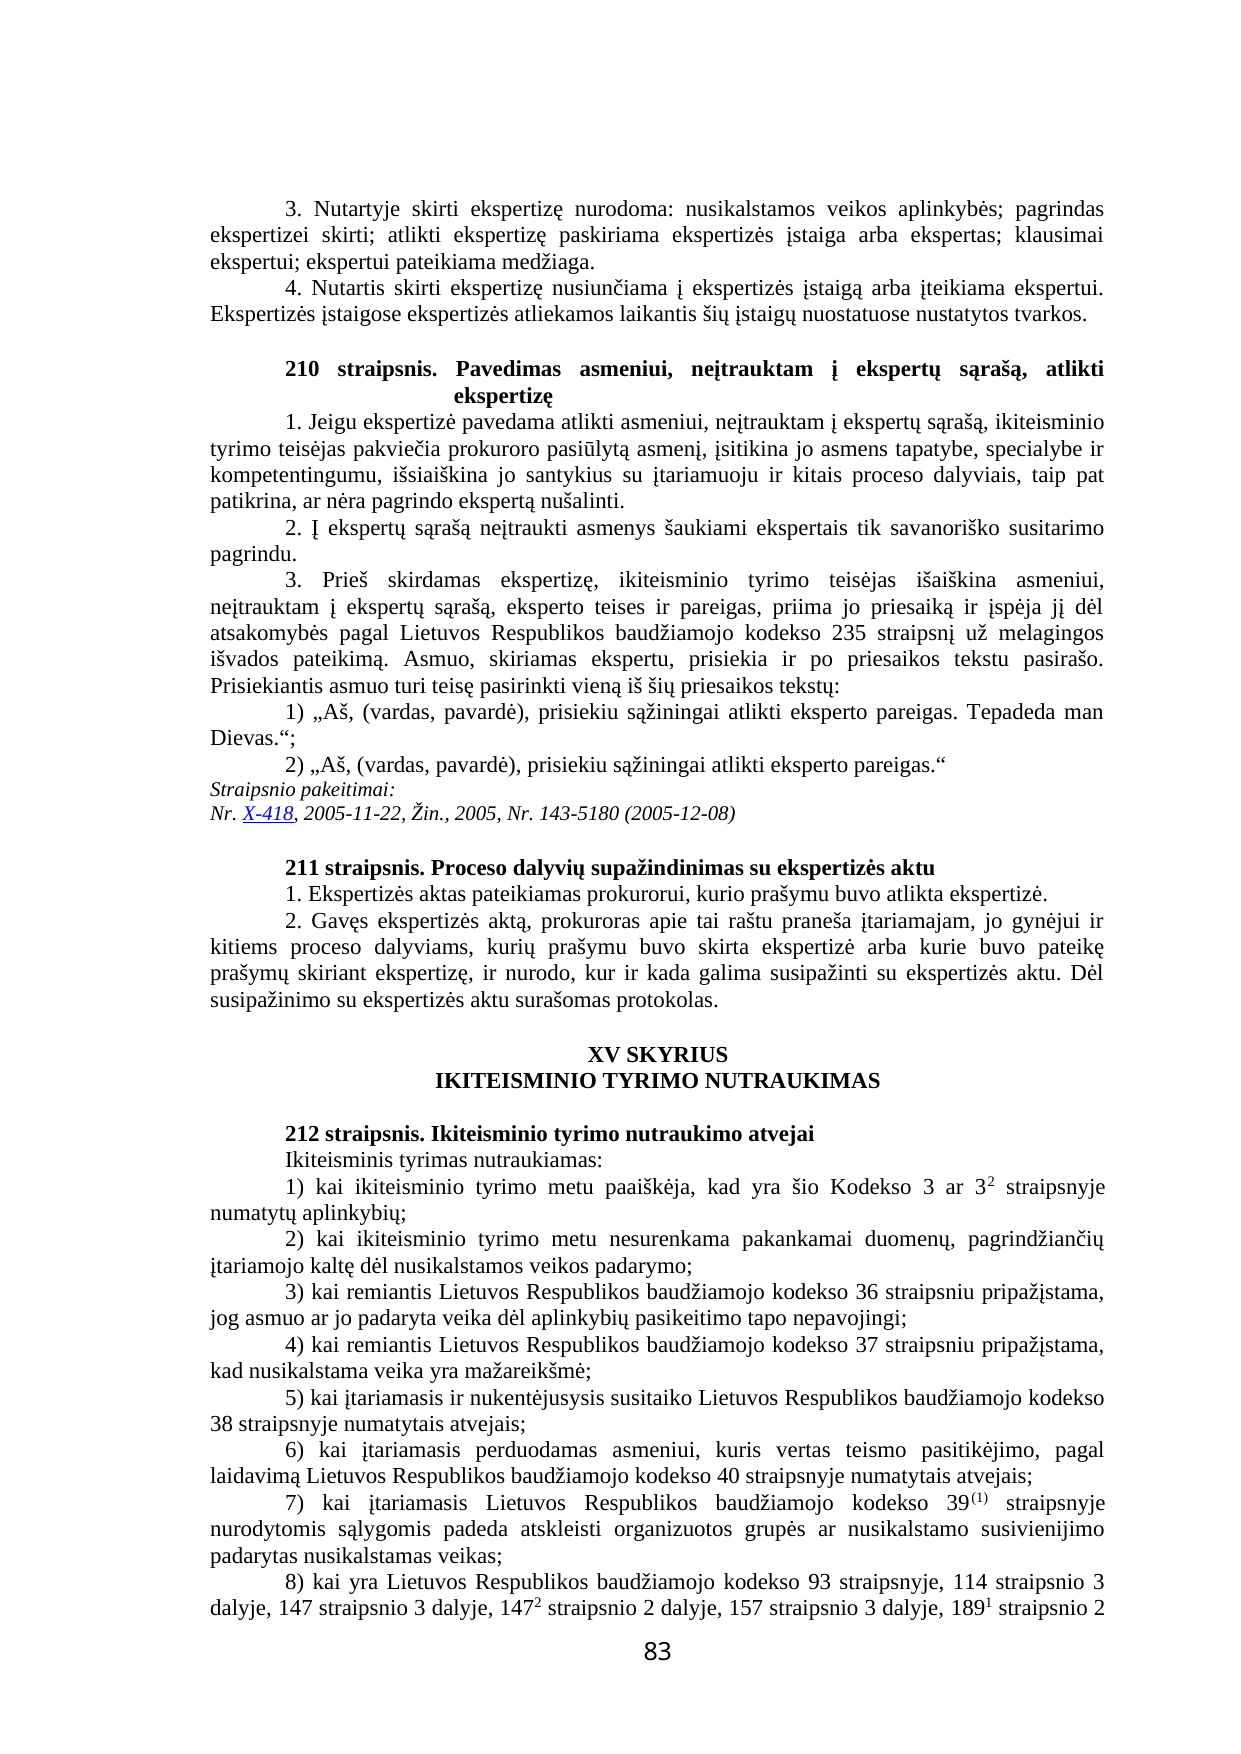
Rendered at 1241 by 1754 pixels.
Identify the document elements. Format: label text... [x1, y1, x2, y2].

text 2. Į ekspertų sąrašą neįtraukti asmenys šaukiami ekspertais tik savanoriško susitarimo pagrindu. [210, 514, 1106, 566]
text 8) kai yra Lietuvos Respublikos baudžiamojo kodekso 93 straipsnyje, 114 straipsnio 3 dalyje, 147 straipsnio 3 dalyje, 1472 straipsnio 2 dalyje, 157 straipsnio 3 dalyje, 1891 straipsnio 2 [210, 1568, 1106, 1621]
text 2) kai ikiteisminio tyrimo metu nesurenkama pakankamai duomenų, pagrindžiančių įtariamojo kaltę dėl nusikalstamos veikos padarymo; [210, 1225, 1106, 1278]
text 4) kai remiantis Lietuvos Respublikos baudžiamojo kodekso 37 straipsniu pripažįstama, kad nusikalstama veika yra mažareikšmė; [210, 1331, 1106, 1383]
text 1) kai ikiteisminio tyrimo metu paaiškėja, kad yra šio Kodekso 3 ar 32 straipsnyje numatytų aplinkybių; [210, 1173, 1106, 1225]
text Ikiteisminio tyrimo nutraukimas [210, 1067, 1106, 1094]
text 3) kai remiantis Lietuvos Respublikos baudžiamojo kodekso 36 straipsniu pripažįstama, jog asmuo ar jo padaryta veika dėl aplinkybių pasikeitimo tapo nepavojingi; [210, 1278, 1106, 1331]
text 3. Prieš skirdamas ekspertizę, ikiteisminio tyrimo teisėjas išaiškina asmeniui, neįtrauktam į ekspertų sąrašą, eksperto teises ir pareigas, priima jo priesaiką ir įspėja jį dėl atsakomybės pagal Lietuvos Respublikos baudžiamojo kodekso 235 straipsnį už melagingos išvados pateikimą. Asmuo, skiriamas ekspertu, prisiekia ir po priesaikos tekstu pasirašo. Prisiekiantis asmuo turi teisę pasirinkti vieną iš šių priesaikos tekstų: [210, 566, 1106, 698]
text Ikiteisminis tyrimas nutraukiamas: [210, 1146, 1106, 1173]
text 1. Ekspertizės aktas pateikiamas prokurorui, kurio prašymu buvo atlikta ekspertizė. [210, 880, 1106, 907]
text 6) kai įtariamasis perduodamas asmeniui, kuris vertas teismo pasitikėjimo, pagal laidavimą Lietuvos Respublikos baudžiamojo kodekso 40 straipsnyje numatytais atvejais; [210, 1436, 1106, 1489]
text 1. Jeigu ekspertizė pavedama atlikti asmeniui, neįtrauktam į ekspertų sąrašą, ikiteisminio tyrimo teisėjas pakviečia prokuroro pasiūlytą asmenį, įsitikina jo asmens tapatybe, specialybe ir kompetentingumu, išsiaiškina jo santykius su įtariamuoju ir kitais proceso dalyviais, taip pat patikrina, ar nėra pagrindo ekspertą nušalinti. [210, 408, 1106, 514]
text 5) kai įtariamasis ir nukentėjusysis susitaiko Lietuvos Respublikos baudžiamojo kodekso 38 straipsnyje numatytais atvejais; [210, 1383, 1106, 1436]
text 210 straipsnis. Pavedimas asmeniui, neįtrauktam į ekspertų sąrašą, atlikti ekspertizę [285, 356, 1106, 408]
text Nr. X-418, 2005-11-22, Žin., 2005, Nr. 143-5180 (2005-12-08) [210, 801, 1106, 825]
text 3. Nutartyje skirti ekspertizę nurodoma: nusikalstamos veikos aplinkybės; pagrindas ekspertizei skirti; atlikti ekspertizę paskiriama ekspertizės įstaiga arba ekspertas; klausimai ekspertui; ekspertui pateikiama medžiaga. [210, 195, 1106, 274]
text 4. Nutartis skirti ekspertizę nusiunčiama į ekspertizės įstaigą arba įteikiama ekspertui. Ekspertizės įstaigose ekspertizės atliekamos laikantis šių įstaigų nuostatuose nustatytos tvarkos. [210, 274, 1106, 327]
text 212 straipsnis. Ikiteisminio tyrimo nutraukimo atvejai [210, 1120, 1106, 1146]
text 2) „Aš, (vardas, pavardė), prisiekiu sąžiningai atlikti eksperto pareigas.“ [210, 751, 1106, 777]
text XV skyrius [210, 1041, 1106, 1067]
text Straipsnio pakeitimai: [210, 777, 1106, 801]
text 211 straipsnis. Proceso dalyvių supažindinimas su ekspertizės aktu [210, 854, 1106, 880]
text 2. Gavęs ekspertizės aktą, prokuroras apie tai raštu praneša įtariamajam, jo gynėjui ir kitiems proceso dalyviams, kurių prašymu buvo skirta ekspertizė arba kurie buvo pateikę prašymų skiriant ekspertizę, ir nurodo, kur ir kada galima susipažinti su ekspertizės aktu. Dėl susipažinimo su ekspertizės aktu surašomas protokolas. [210, 907, 1106, 1012]
text 7) kai įtariamasis Lietuvos Respublikos baudžiamojo kodekso 39(1) straipsnyje nurodytomis sąlygomis padeda atskleisti organizuotos grupės ar nusikalstamo susivienijimo padarytas nusikalstamas veikas; [210, 1489, 1106, 1568]
text 1) „Aš, (vardas, pavardė), prisiekiu sąžiningai atlikti eksperto pareigas. Tepadeda man Dievas.“; [210, 698, 1106, 751]
